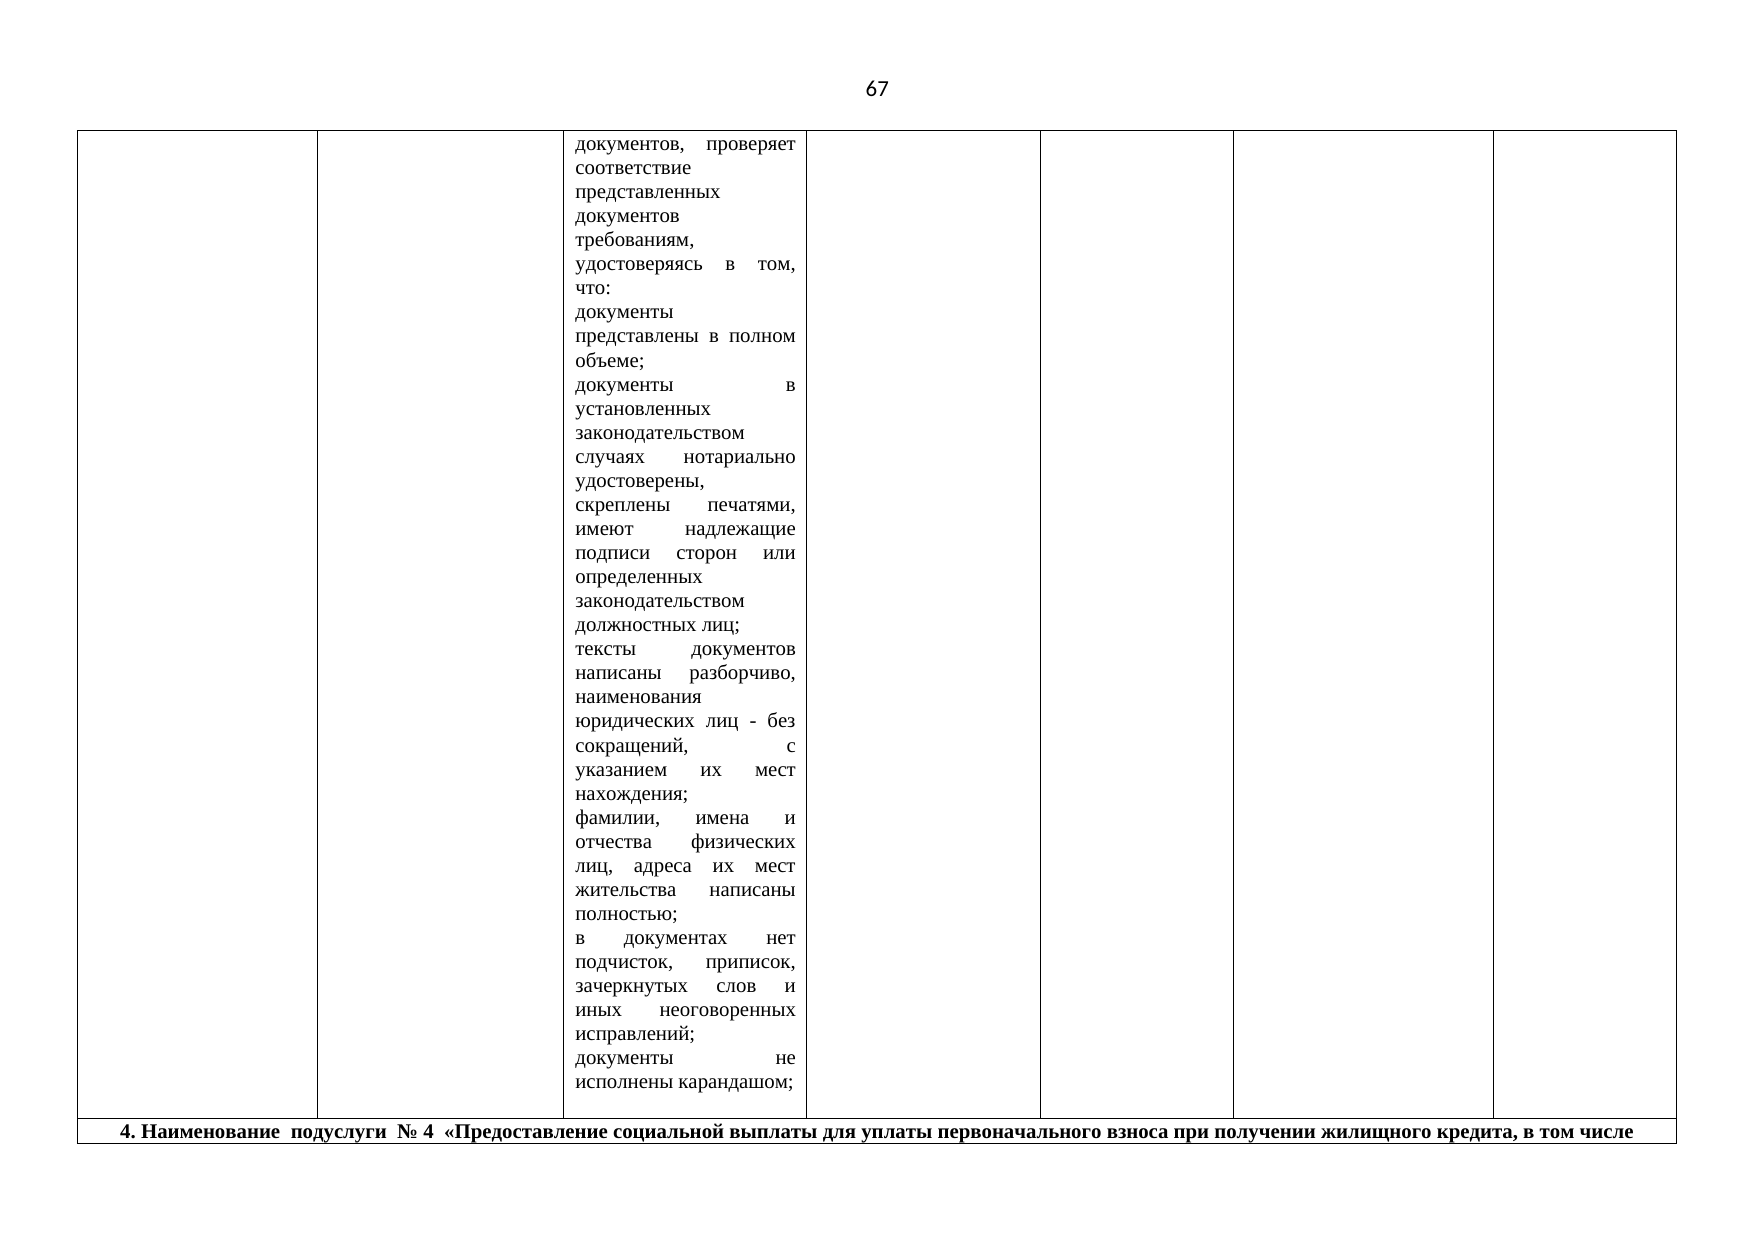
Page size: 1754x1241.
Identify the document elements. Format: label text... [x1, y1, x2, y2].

table_cell [1234, 131, 1493, 1117]
table_cell [318, 131, 563, 1117]
table_cell [78, 131, 317, 1117]
table_cell - [1494, 131, 1676, 1117]
table_cell [807, 131, 1040, 1117]
table_cell [1041, 131, 1233, 1117]
table_cell документов, проверяет соответствие представленных документов требованиям, удостоверяясь в том, что: документы представлены в полном объеме; документы в установленных законодательством случаях нотариально удостоверены, скреплены печатями, имеют надлежащие подписи сторон или определенных законодательством должностных лиц; тексты документов написаны разборчиво, наименования юридических лиц - без сокращений, с указанием их мест нахождения; фамилии, имена и отчества физических лиц, адреса их мест жительства написаны полностью; в документах нет подчисток, приписок, зачеркнутых слов и иных неоговоренных исправлений; документы не исполнены карандашом; [564, 131, 806, 1117]
table_cell 4. Наименование подуслуги № 4 «Предоставление социальной выплаты для уплаты первоначального взноса при получении жилищного кредита, в том числе [78, 1119, 1676, 1143]
